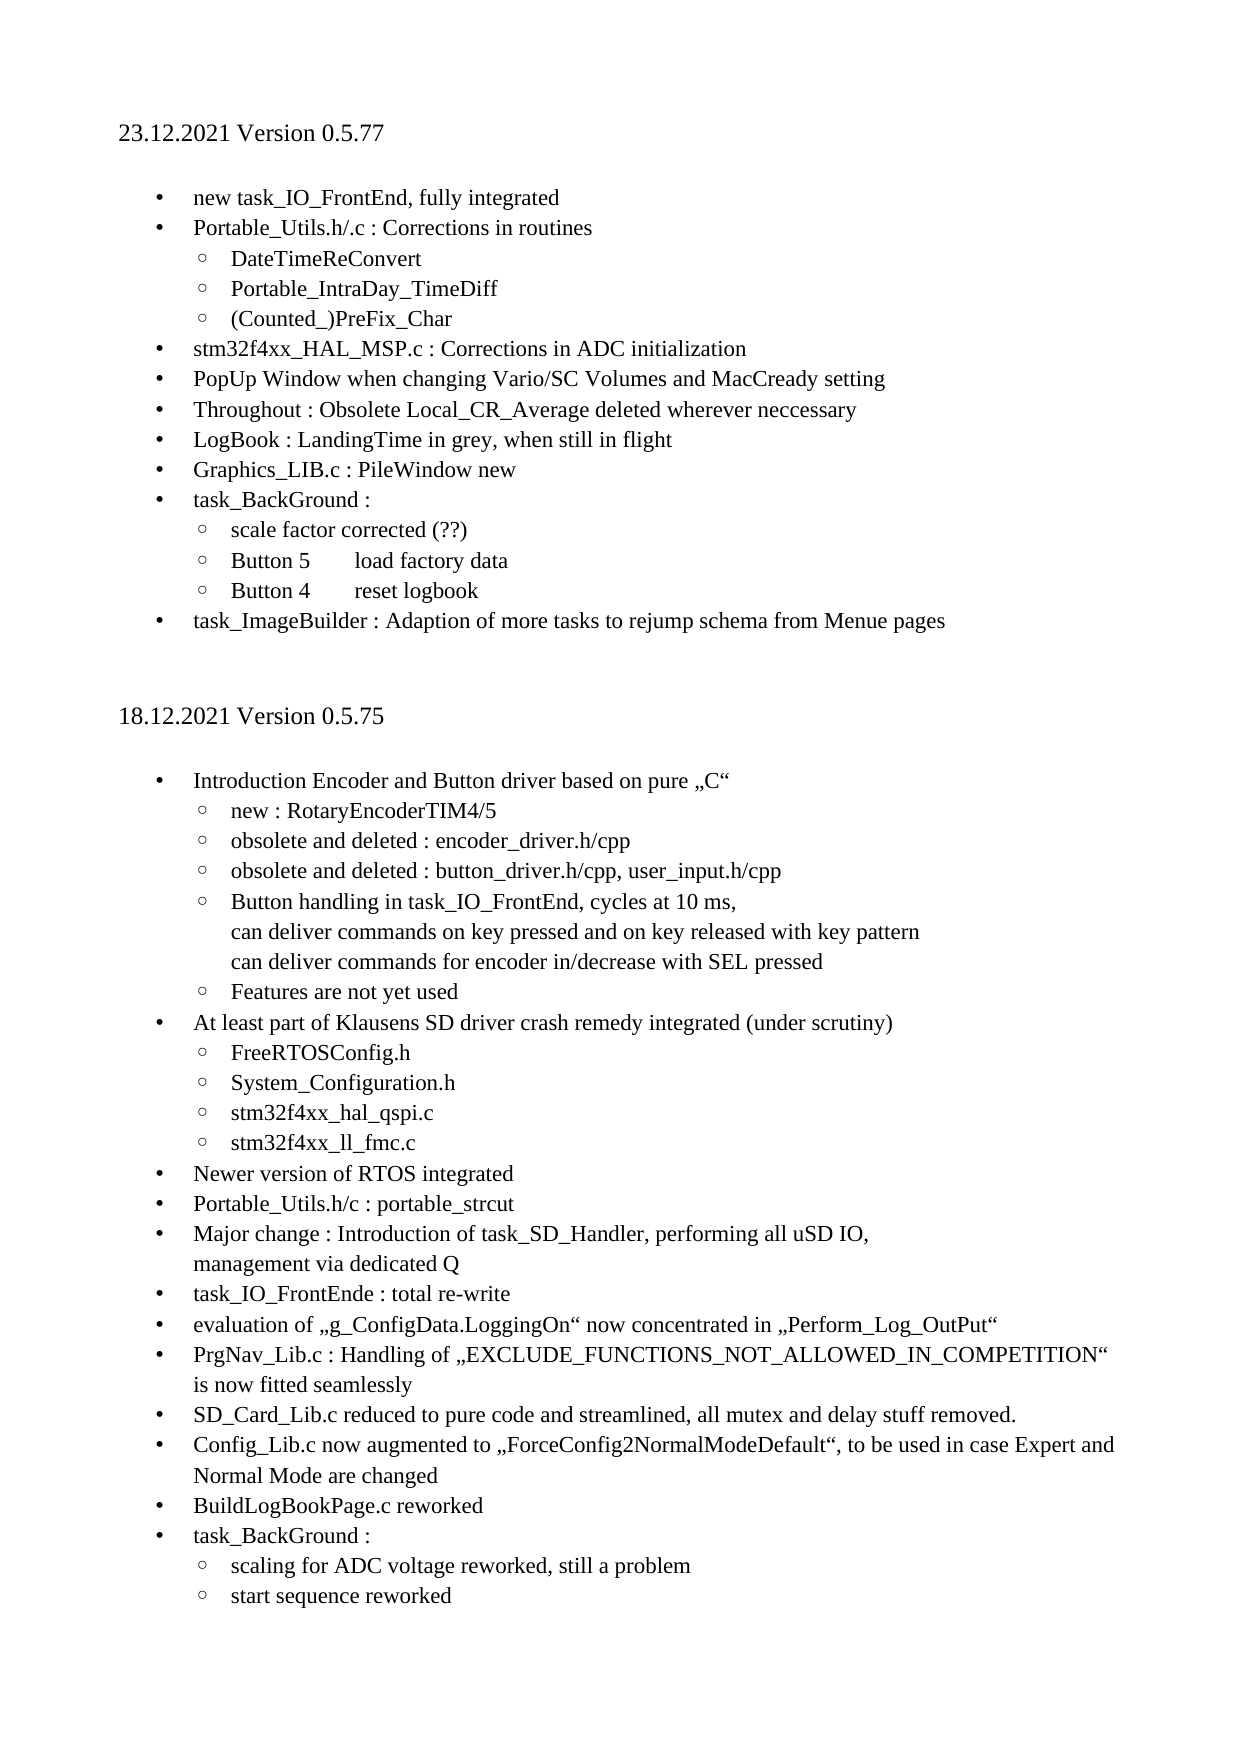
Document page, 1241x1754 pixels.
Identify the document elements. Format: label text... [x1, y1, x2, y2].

list scale factor corrected (??) [193, 516, 1122, 543]
list Major change : Introduction of task_SD_Handler, performing all uSD IO, management via dedicated Q [156, 1220, 1122, 1277]
list new : RotaryEncoderTIM4/5 [193, 797, 1122, 823]
list PrgNav_Lib.c : Handling of „EXCLUDE_FUNCTIONS_NOT_ALLOWED_IN_COMPETITION“ is now fitted seamlessly [156, 1341, 1122, 1397]
list Graphics_LIB.c : PileWindow new [156, 456, 1122, 482]
list evaluation of „g_ConfigData.LoggingOn“ now concentrated in „Perform_Log_OutPut“ [156, 1311, 1122, 1337]
text 18.12.2021 Version 0.5.75 [118, 701, 1122, 730]
list System_Configuration.h [193, 1069, 1122, 1095]
list Newer version of RTOS integrated [156, 1160, 1122, 1186]
list Button 4 reset logbook [193, 577, 1122, 603]
list start sequence reworked [193, 1583, 1122, 1609]
list Introduction Encoder and Button driver based on pure „C“ [156, 767, 1122, 793]
list task_BackGround : [156, 486, 1122, 513]
list scaling for ADC voltage reworked, still a problem [193, 1552, 1122, 1579]
list SD_Card_Lib.c reduced to pure code and streamlined, all mutex and delay stuff removed. [156, 1401, 1122, 1428]
list Portable_Utils.h/.c : Corrections in routines [156, 214, 1122, 241]
list task_ImageBuilder : Adaption of more tasks to rejump schema from Menue pages [156, 607, 1122, 666]
list new task_IO_FrontEnd, fully integrated [156, 184, 1122, 211]
list PopUp Window when changing Vario/SC Volumes and MacCready setting [156, 365, 1122, 392]
list Features are not yet used [193, 978, 1122, 1005]
list task_IO_FrontEnde : total re-write [156, 1281, 1122, 1307]
list stm32f4xx_ll_fmc.c [193, 1129, 1122, 1156]
list stm32f4xx_HAL_MSP.c : Corrections in ADC initialization [156, 335, 1122, 362]
list At least part of Klausens SD driver crash remedy integrated (under scrutiny) [156, 1009, 1122, 1035]
text 23.12.2021 Version 0.5.77 [118, 118, 1122, 147]
list task_BackGround : [156, 1522, 1122, 1548]
list (Counted_)PreFix_Char [193, 305, 1122, 331]
list Button handling in task_IO_FrontEnd, cycles at 10 ms, can deliver commands on key pressed and on key released with key pattern can deliver commands for encoder in/decrease with SEL pressed [193, 888, 1122, 974]
list Portable_Utils.h/c : portable_strcut [156, 1190, 1122, 1216]
list Config_Lib.c now augmented to „ForceConfig2NormalModeDefault“, to be used in case Expert and Normal Mode are changed [156, 1432, 1122, 1488]
list DateTimeReConvert [193, 244, 1122, 271]
list Portable_IntraDay_TimeDiff [193, 275, 1122, 301]
list obsolete and deleted : encoder_driver.h/cpp [193, 827, 1122, 854]
list obsolete and deleted : button_driver.h/cpp, user_input.h/cpp [193, 858, 1122, 884]
list stm32f4xx_hal_qspi.c [193, 1099, 1122, 1126]
list Button 5 load factory data [193, 547, 1122, 573]
list BuildLogBookPage.c reworked [156, 1492, 1122, 1518]
list Throughout : Obsolete Local_CR_Average deleted wherever neccessary [156, 396, 1122, 422]
list LogBook : LandingTime in grey, when still in flight [156, 426, 1122, 452]
list FreeRTOSConfig.h [193, 1039, 1122, 1065]
